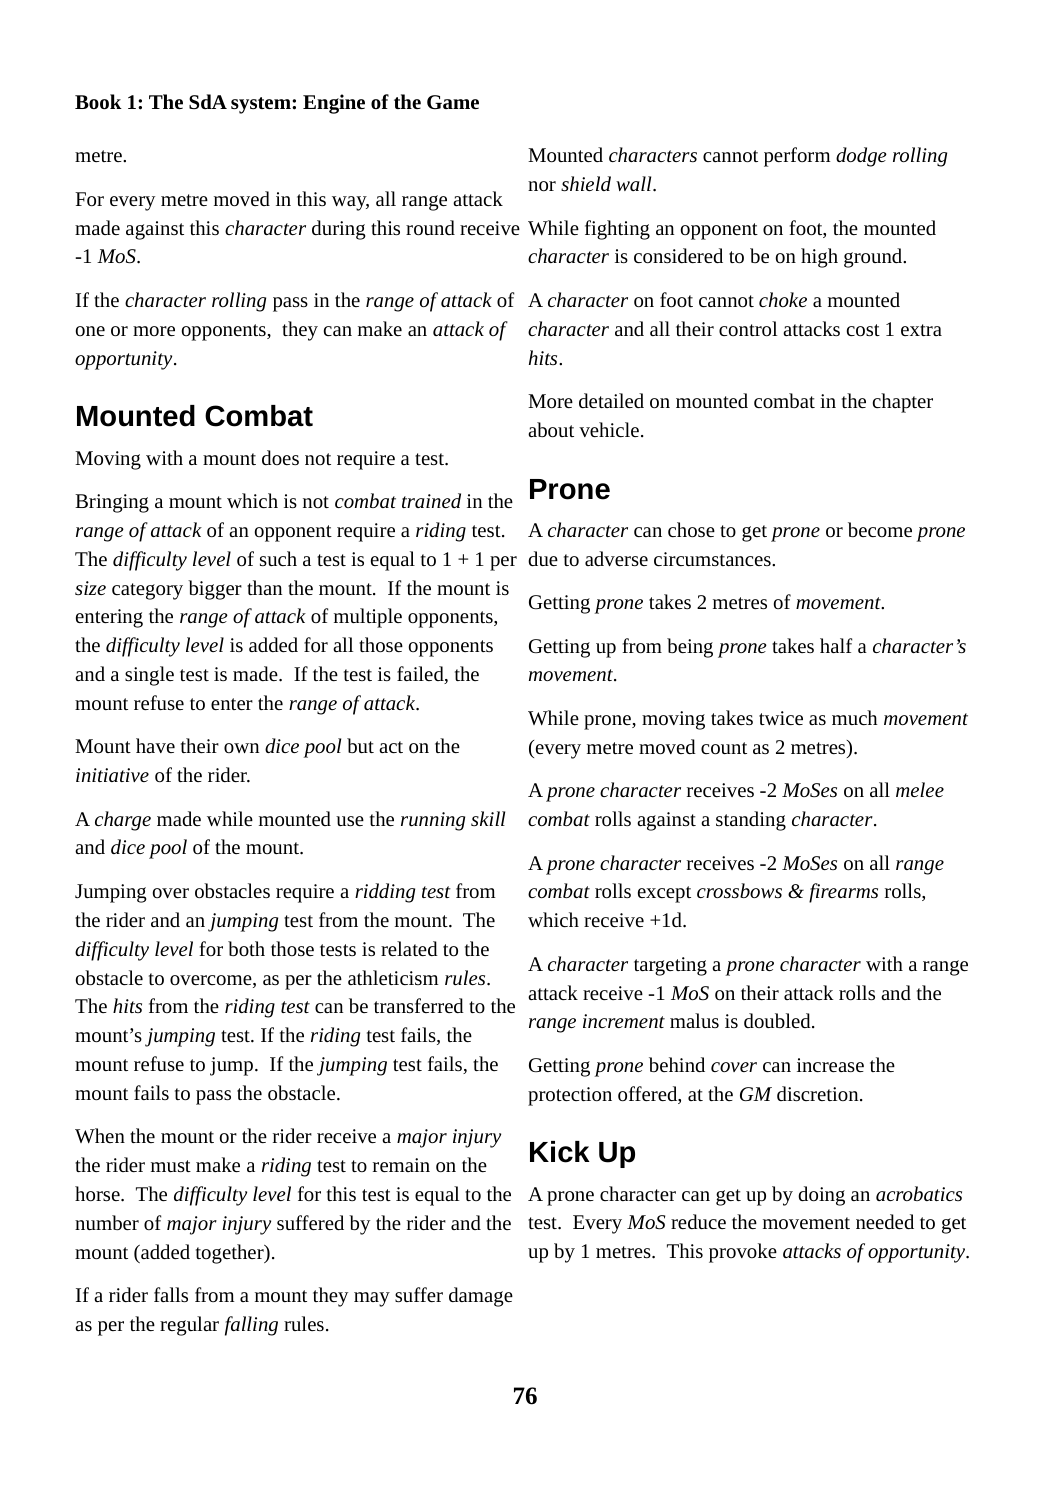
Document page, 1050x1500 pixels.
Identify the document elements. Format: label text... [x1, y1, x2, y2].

text Getting up from being prone takes half a character’s movement. [528, 633, 975, 686]
text Moving with a mount does not require a test. [75, 446, 522, 469]
text Mount have their own dice pool but act on the initiative of the rider. [75, 734, 522, 787]
text A charge made while mounted use the running skill and dice pool of the mount. [75, 807, 522, 859]
text A character on foot cannot choke a mounted character and all their control attacks cost 1 extra hits. [528, 288, 975, 370]
text While prone, moving takes twice as much movement (every metre moved count as 2 metres). [528, 706, 975, 759]
text If a rider falls from a mount they may suffer damage as per the regular falling rules. [75, 1283, 522, 1336]
text A prone character can get up by doing an acrobatics test. Every MoS reduce the movement needed to get up by 1 metres. This provoke attacks of opportunity. [528, 1181, 975, 1263]
text If the character rolling pass in the range of attack of one or more opponents, they can make an attack of opportunity. [75, 288, 522, 370]
text When the mount or the rider receive a major injury the rider must make a riding test to remain on the horse. The difficulty level for this test is equal to the number of major injury suffered by the rider and the mount (added together). [75, 1124, 522, 1264]
text A character can chose to get prone or become prone due to adverse circumstances. [528, 518, 975, 571]
text metre. [75, 143, 522, 167]
subtitle Kick Up [528, 1135, 975, 1169]
text For every metre moved in this way, all range attack made against this character during this round receive -1 MoS. [75, 187, 522, 268]
text While fighting an opponent on foot, the mounted character is considered to be on high ground. [528, 216, 975, 268]
text Jumping over obstacles require a ridding test from the rider and an jumping test from the mount. The difficulty level for both those tests is related to the obstacle to overcome, as per the athleticism rules. The hits from the riding test can be transferred to the mount’s jumping test. If the riding test fails, the mount refuse to jump. If the jumping test fails, the mount fails to pass the obstacle. [75, 879, 522, 1105]
text Bringing a mount which is not combat trained in the range of attack of an opponent require a riding test. The difficulty level of such a test is equal to 1 + 1 per size category bigger than the mount. If the mount is entering the range of attack of multiple opponents, the difficulty level is added for all those opponents and a single test is made. If the test is failed, the mount refuse to enter the range of attack. [75, 489, 522, 715]
text Getting prone takes 2 metres of movement. [528, 590, 975, 614]
subtitle Prone [528, 472, 975, 505]
text Mounted characters cannot perform dodge rolling nor shield wall. [528, 143, 975, 196]
text Getting prone behind cover can increase the protection offered, at the GM discretion. [528, 1053, 975, 1106]
text More detailed on mounted combat in the chapter about vehicle. [528, 389, 975, 442]
text A prone character receives -2 MoSes on all range combat rolls except crossbows & firearms rolls, which receive +1d. [528, 850, 975, 932]
subtitle Mounted Combat [75, 399, 522, 433]
text A character targeting a prone character with a range attack receive -1 MoS on their attack rolls and the range increment malus is doubled. [528, 952, 975, 1033]
text A prone character receives -2 MoSes on all melee combat rolls against a standing character. [528, 778, 975, 831]
